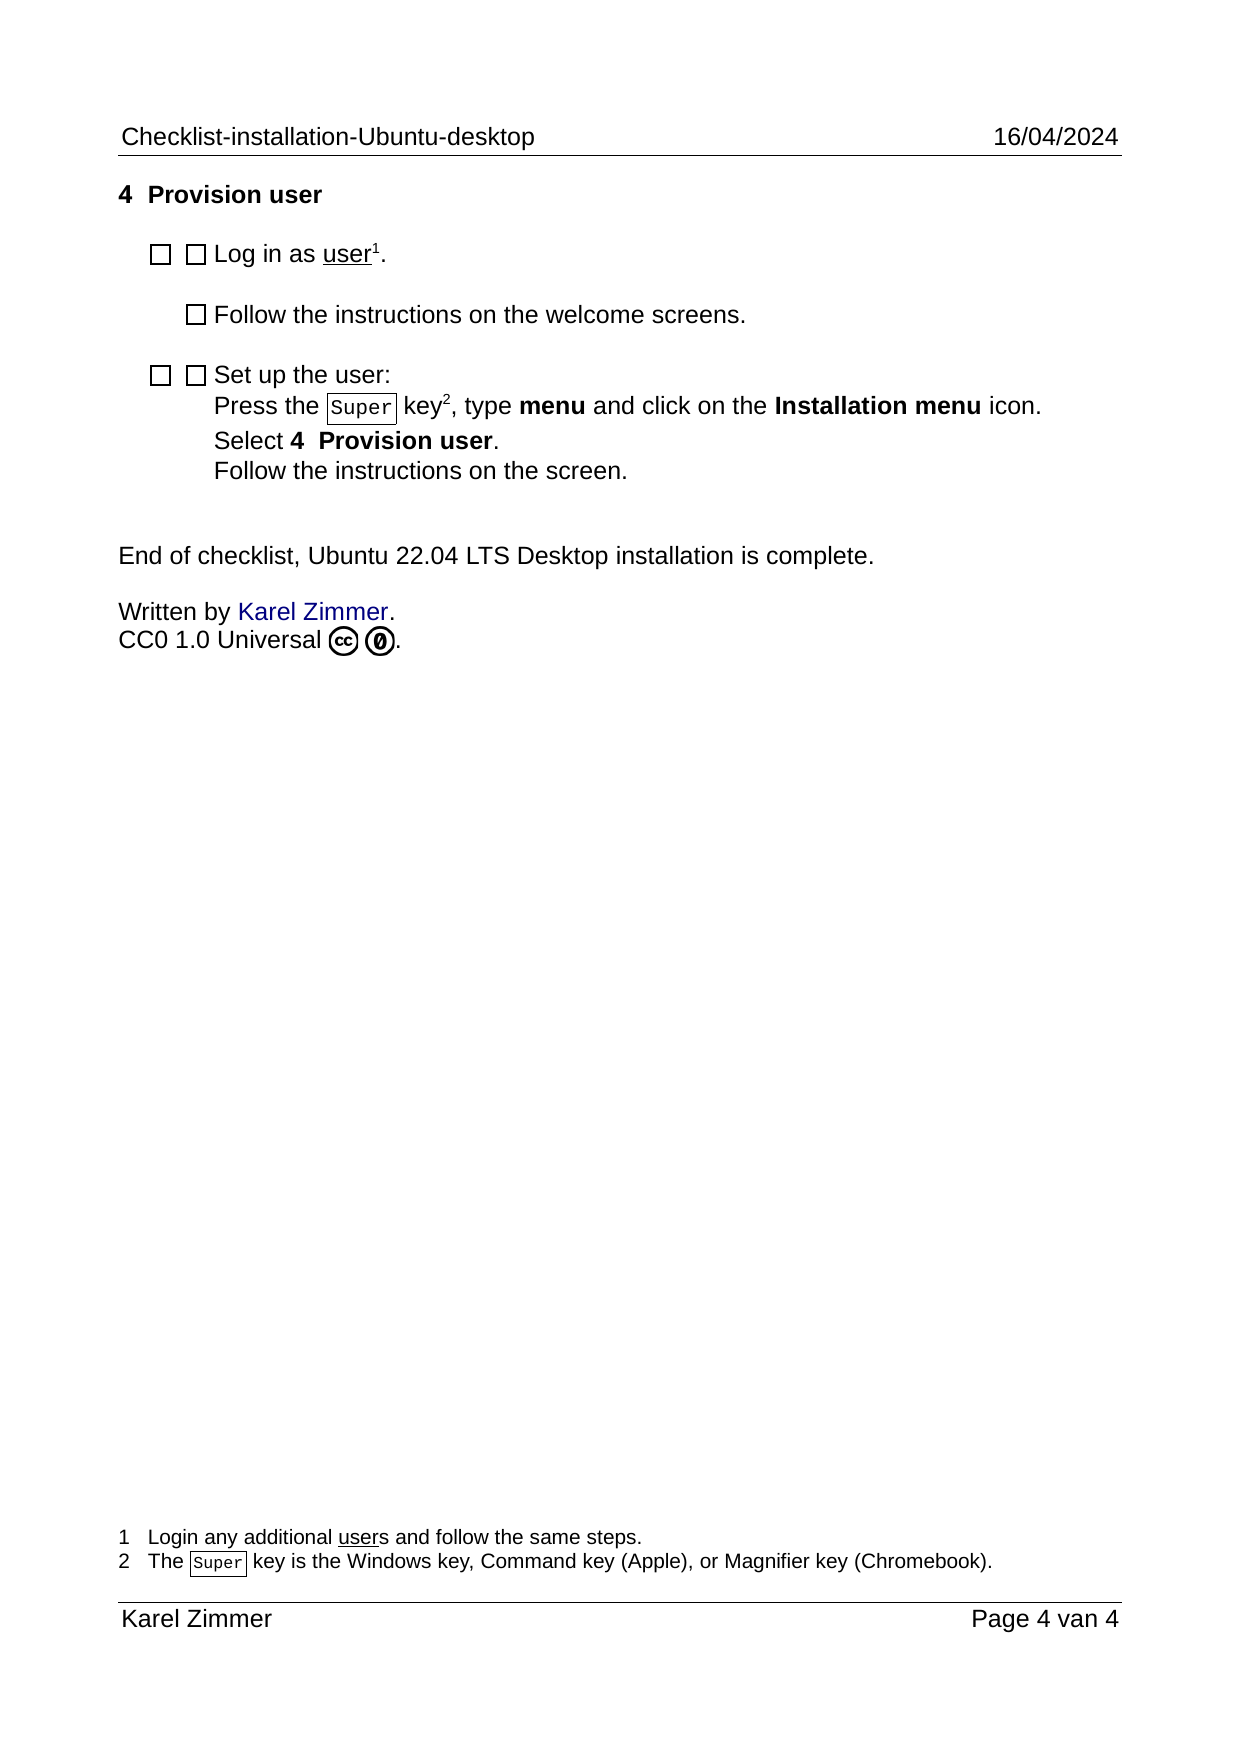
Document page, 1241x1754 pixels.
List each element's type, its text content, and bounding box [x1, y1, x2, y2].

text CC0 1.0 Universal [118, 626, 328, 656]
table_cell [118, 456, 142, 486]
table_cell [177, 391, 213, 425]
table_cell [177, 269, 213, 300]
table_cell [142, 391, 177, 425]
table_cell [142, 360, 177, 391]
table_cell [177, 425, 213, 456]
list Provision user [118, 177, 1122, 211]
table_cell Select 4 Provision user. [213, 425, 1122, 456]
table_cell [142, 330, 177, 360]
table_header [118, 239, 142, 269]
table_header [177, 239, 213, 269]
text End of checklist, Ubuntu 22.04 LTS Desktop installation is complete. [118, 542, 1122, 570]
table_cell [118, 391, 142, 425]
table_cell [177, 300, 213, 330]
table_cell [118, 425, 142, 456]
table_cell [118, 330, 142, 360]
table_cell [142, 300, 177, 330]
table_cell [118, 360, 142, 391]
table_cell [118, 269, 142, 300]
table_header [142, 239, 177, 269]
table_cell Follow the instructions on the screen. [213, 456, 1122, 486]
table_cell [177, 330, 213, 360]
picture [365, 626, 395, 656]
table_header Log in as USER. [213, 239, 1122, 269]
text Written by Karel Zimmer. [118, 598, 1122, 626]
table_cell [142, 456, 177, 486]
table_cell [142, 269, 177, 300]
table_cell [177, 456, 213, 486]
table_cell Follow the instructions on the welcome screens. [213, 300, 1122, 330]
table_cell [213, 330, 1122, 360]
table_cell [177, 360, 213, 391]
text . [395, 626, 1122, 656]
table_cell [213, 269, 1122, 300]
table_cell Set up the user: [213, 360, 1122, 391]
picture [328, 626, 359, 656]
table_cell [142, 425, 177, 456]
table_cell Press the Super key, type menu and click on the Installation menu icon. [213, 391, 1122, 425]
table_cell [118, 300, 142, 330]
